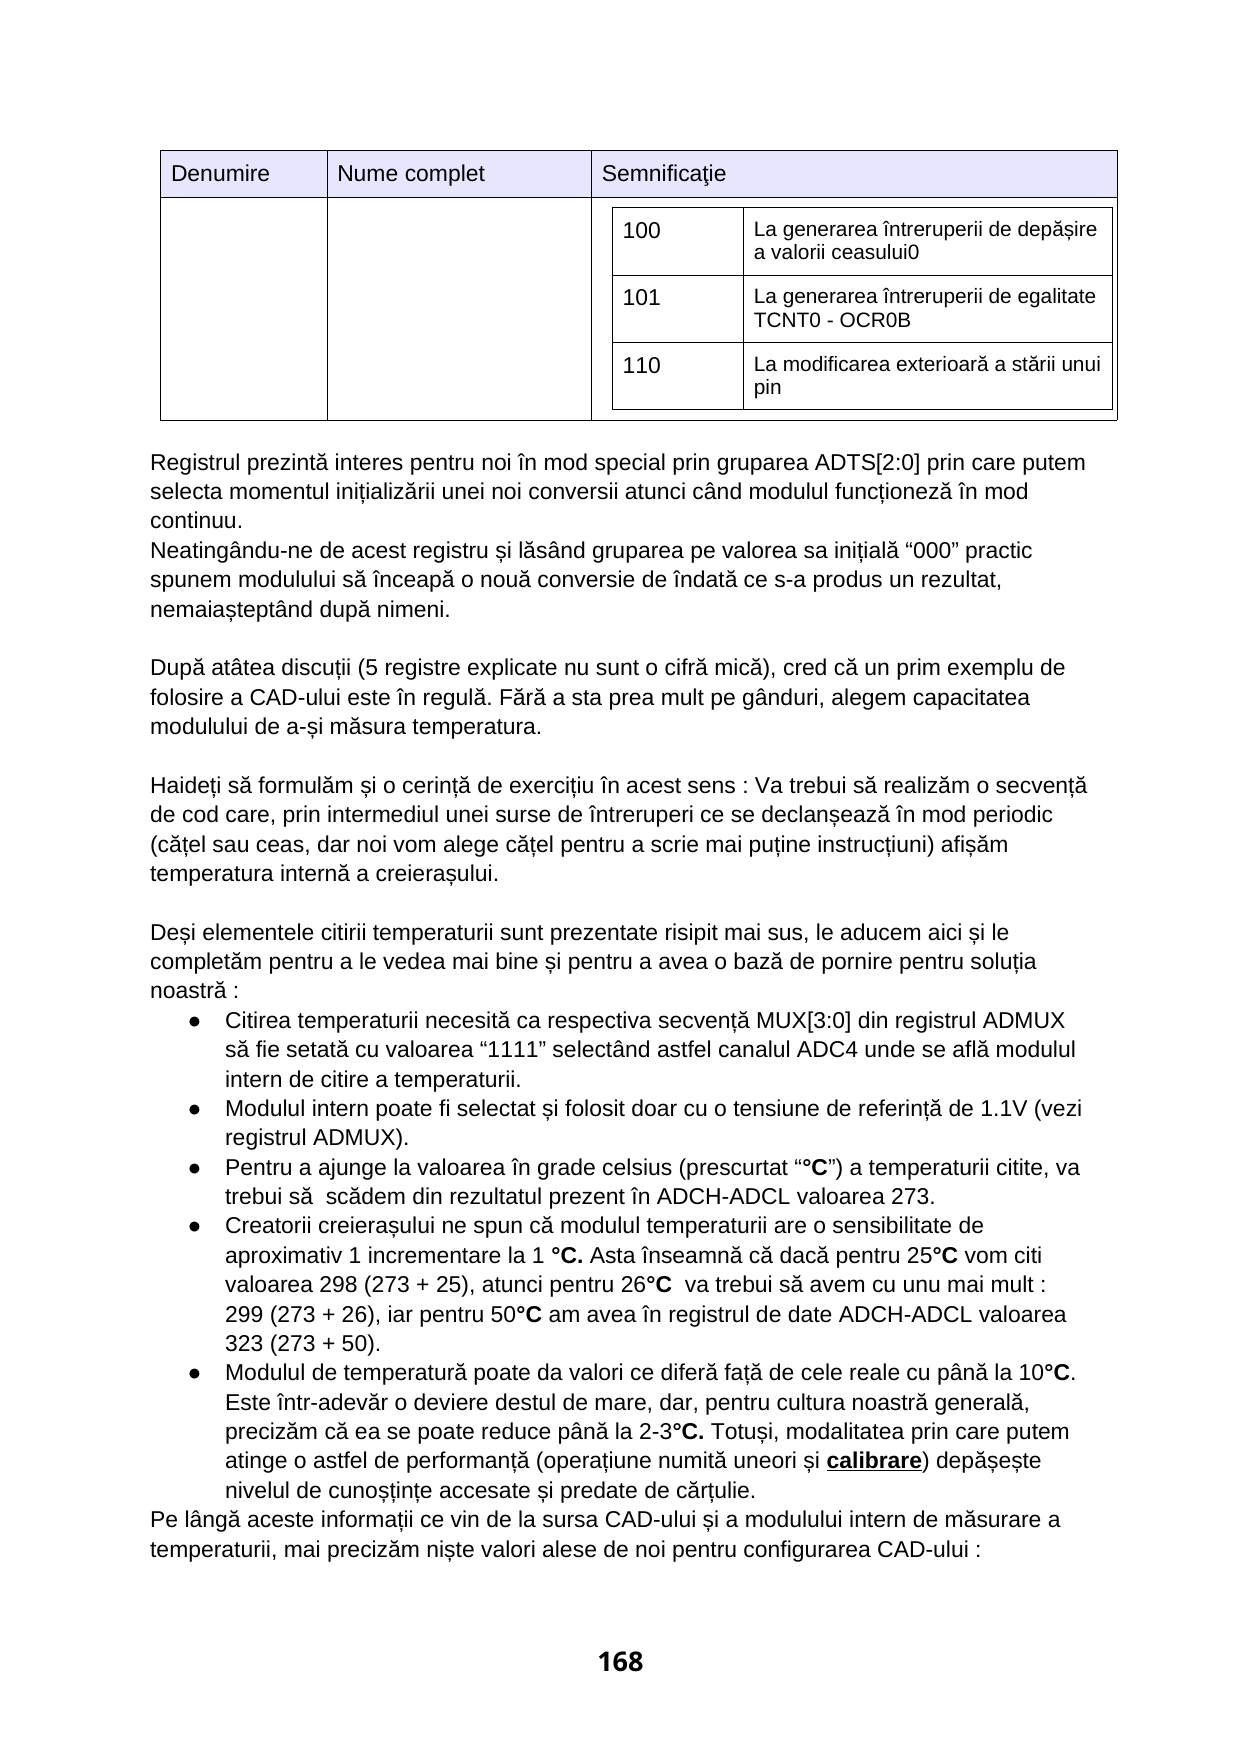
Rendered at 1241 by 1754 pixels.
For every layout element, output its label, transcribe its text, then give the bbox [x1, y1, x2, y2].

text Registrul prezintă interes pentru noi în mod special prin gruparea ADTS[2:0] prin care putem selecta momentul inițializării unei noi conversii atunci când modulul funcționeză în mod continuu. [150, 449, 1091, 534]
table_cell La generarea întreruperii de depășire a valorii ceasului0 [744, 208, 1112, 274]
table_cell [328, 198, 591, 420]
table_header Denumire [161, 151, 327, 197]
text Deși elementele citirii temperaturii sunt prezentate risipit mai sus, le aducem aici și le completăm pentru a le vedea mai bine și pentru a avea o bază de pornire pentru soluția noastră : [150, 919, 1091, 1004]
table_cell 100 [613, 208, 743, 274]
table_cell 101 [613, 276, 743, 342]
table_cell 110 [613, 343, 743, 409]
table_cell La modificarea exterioară a stării unui pin [744, 343, 1112, 409]
table_header Semnificaţie [592, 151, 1117, 197]
table_cell [592, 198, 1117, 420]
text După atâtea discuții (5 registre explicate nu sunt o cifră mică), cred că un prim exemplu de folosire a CAD-ului este în regulă. Fără a sta prea mult pe gânduri, alegem capacitatea modulului de a-și măsura temperatura. [150, 655, 1091, 739]
list Creatorii creierașului ne spun că modulul temperaturii are o sensibilitate de aproximativ 1 incrementare la 1 °C. Asta înseamnă că dacă pentru 25°C vom citi valoarea 298 (273 + 25), atunci pentru 26°C va trebui să avem cu unu mai mult : 299 (273 + 26), iar pentru 50°C am avea în registrul de date ADCH-ADCL valoarea 323 (273 + 50). [187, 1213, 1091, 1356]
list Modulul de temperatură poate da valori ce diferă față de cele reale cu până la 10°C. Este într-adevăr o deviere destul de mare, dar, pentru cultura noastră generală, precizăm că ea se poate reduce până la 2-3°C. Totuși, modalitatea prin care putem atinge o astfel de performanță (operațiune numită uneori și calibrare) depășește nivelul de cunoșțințe accesate și predate de cărțulie. [187, 1360, 1091, 1503]
text Pe lângă aceste informații ce vin de la sursa CAD-ului și a modulului intern de măsurare a temperaturii, mai precizăm niște valori alese de noi pentru configurarea CAD-ului : [150, 1507, 1091, 1562]
list Modulul intern poate fi selectat și folosit doar cu o tensiune de referință de 1.1V (vezi registrul ADMUX). [187, 1096, 1091, 1151]
text Neatingându-ne de acest registru și lăsând gruparea pe valorea sa inițială “000” practic spunem modulului să înceapă o nouă conversie de îndată ce s-a produs un rezultat, nemaiașteptând după nimeni. [150, 537, 1091, 622]
table_cell La generarea întreruperii de egalitate TCNT0 - OCR0B [744, 276, 1112, 342]
text Haideți să formulăm și o cerință de exercițiu în acest sens : Va trebui să realizăm o secvență de cod care, prin intermediul unei surse de întreruperi ce se declanșează în mod periodic (cățel sau ceas, dar noi vom alege cățel pentru a scrie mai puține instrucțiuni) afișăm temperatura internă a creierașului. [150, 772, 1091, 886]
table_cell [161, 198, 327, 420]
table_header Nume complet [328, 151, 591, 197]
list Citirea temperaturii necesită ca respectiva secvență MUX[3:0] din registrul ADMUX să fie setată cu valoarea “1111” selectând astfel canalul ADC4 unde se află modulul intern de citire a temperaturii. [187, 1007, 1091, 1092]
list Pentru a ajunge la valoarea în grade celsius (prescurtat “°C”) a temperaturii citite, va trebui să scădem din rezultatul prezent în ADCH-ADCL valoarea 273. [187, 1154, 1091, 1209]
